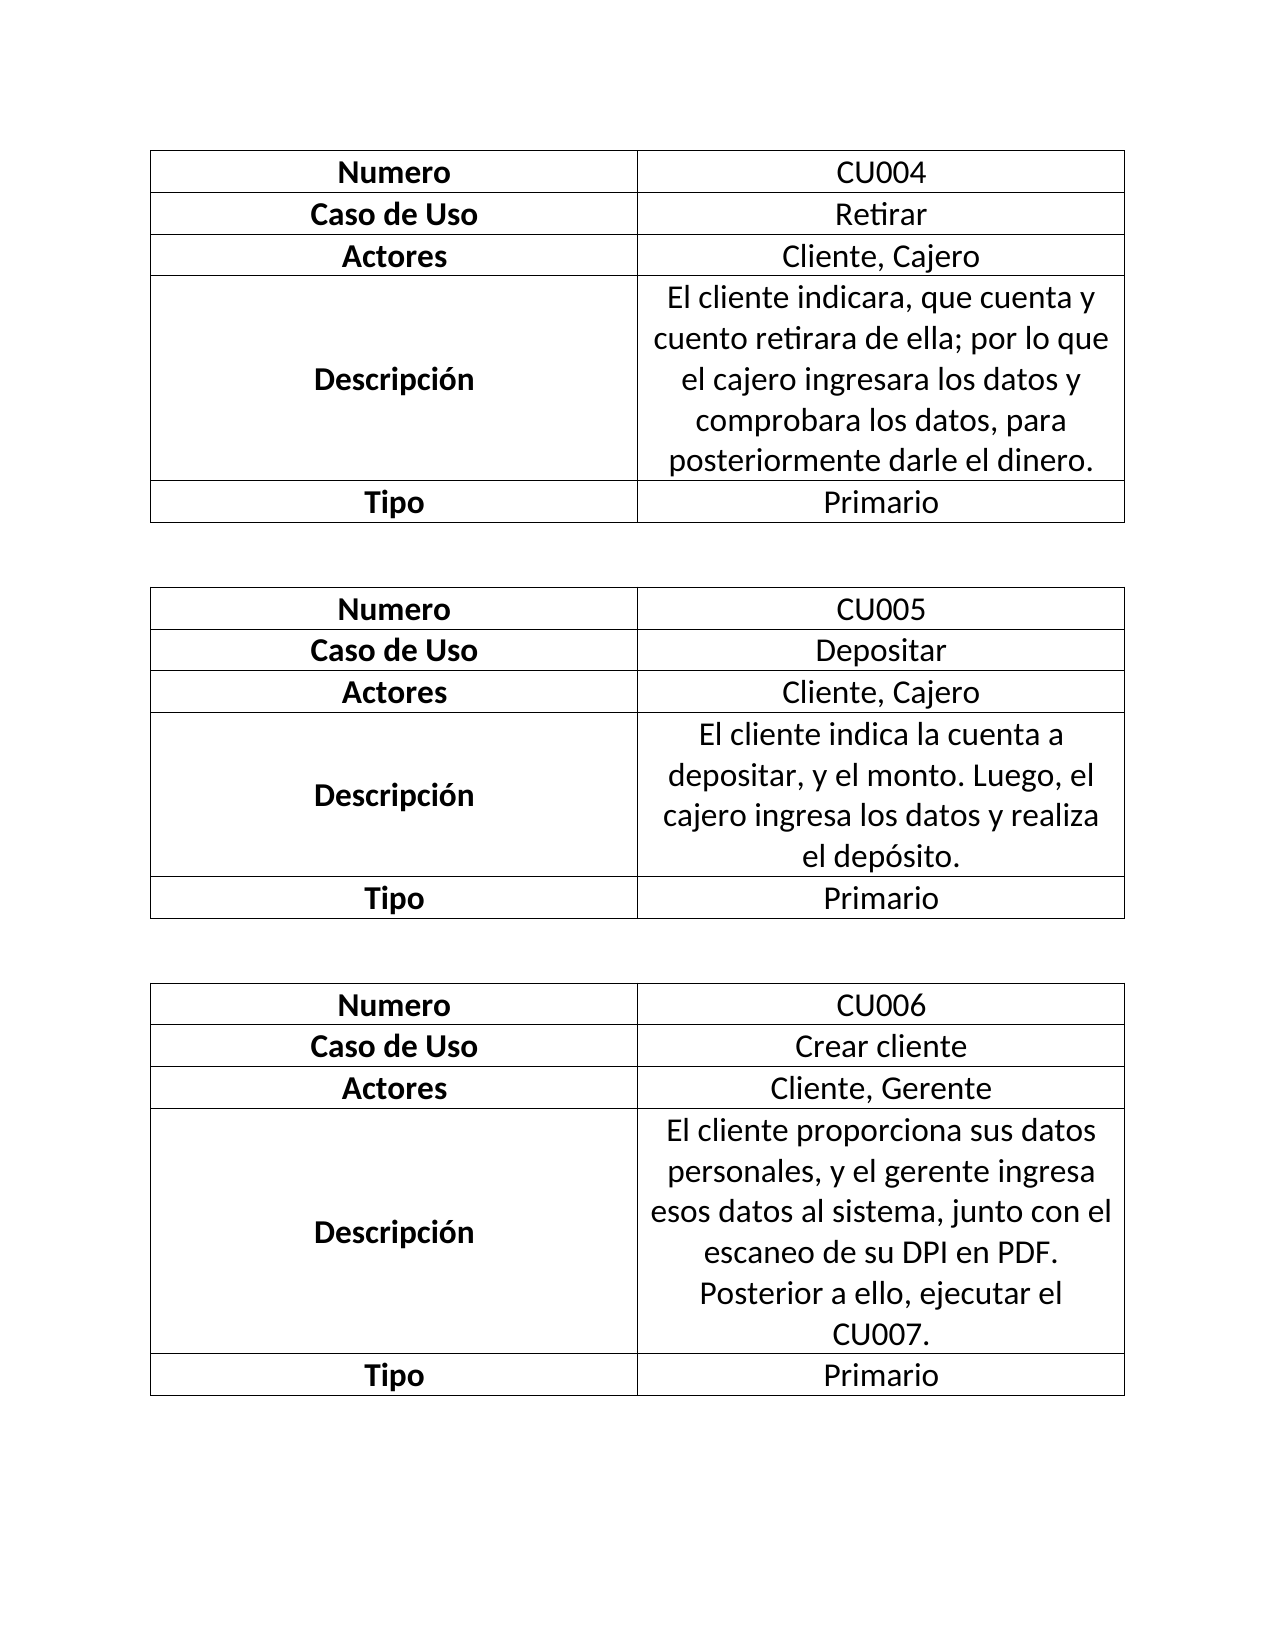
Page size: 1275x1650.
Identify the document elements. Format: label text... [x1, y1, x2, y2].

table_header CU004 [638, 151, 1124, 192]
table_cell El cliente indicara, que cuenta y cuento retirara de ella; por lo que el cajero ingresara los datos y comprobara los datos, para posteriormente darle el dinero. [638, 276, 1124, 480]
table_cell Primario [638, 877, 1124, 918]
table_cell Tipo [151, 877, 637, 918]
table_cell Tipo [151, 1354, 637, 1395]
table_header Numero [151, 151, 637, 192]
table_header Numero [151, 588, 637, 628]
table_cell Caso de Uso [151, 630, 637, 670]
table_cell Descripción [151, 713, 637, 876]
table_cell El cliente indica la cuenta a depositar, y el monto. Luego, el cajero ingresa los datos y realiza el depósito. [638, 713, 1124, 876]
table_cell Retirar [638, 193, 1124, 233]
table_cell Primario [638, 1354, 1124, 1395]
table_cell Actores [151, 671, 637, 712]
table_cell Cliente, Cajero [638, 671, 1124, 712]
table_cell Primario [638, 481, 1124, 522]
table_cell Actores [151, 1067, 637, 1108]
table_cell Tipo [151, 481, 637, 522]
table_cell Cliente, Cajero [638, 235, 1124, 275]
table_cell El cliente proporciona sus datos personales, y el gerente ingresa esos datos al sistema, junto con el escaneo de su DPI en PDF. Posterior a ello, ejecutar el CU007. [638, 1109, 1124, 1353]
table_cell Caso de Uso [151, 1025, 637, 1066]
table_header Numero [151, 984, 637, 1024]
table_cell Crear cliente [638, 1025, 1124, 1066]
table_cell Cliente, Gerente [638, 1067, 1124, 1108]
table_cell Caso de Uso [151, 193, 637, 233]
table_cell Descripción [151, 1109, 637, 1353]
table_cell Descripción [151, 276, 637, 480]
table_cell Depositar [638, 630, 1124, 670]
table_header CU006 [638, 984, 1124, 1024]
table_cell Actores [151, 235, 637, 275]
table_header CU005 [638, 588, 1124, 628]
